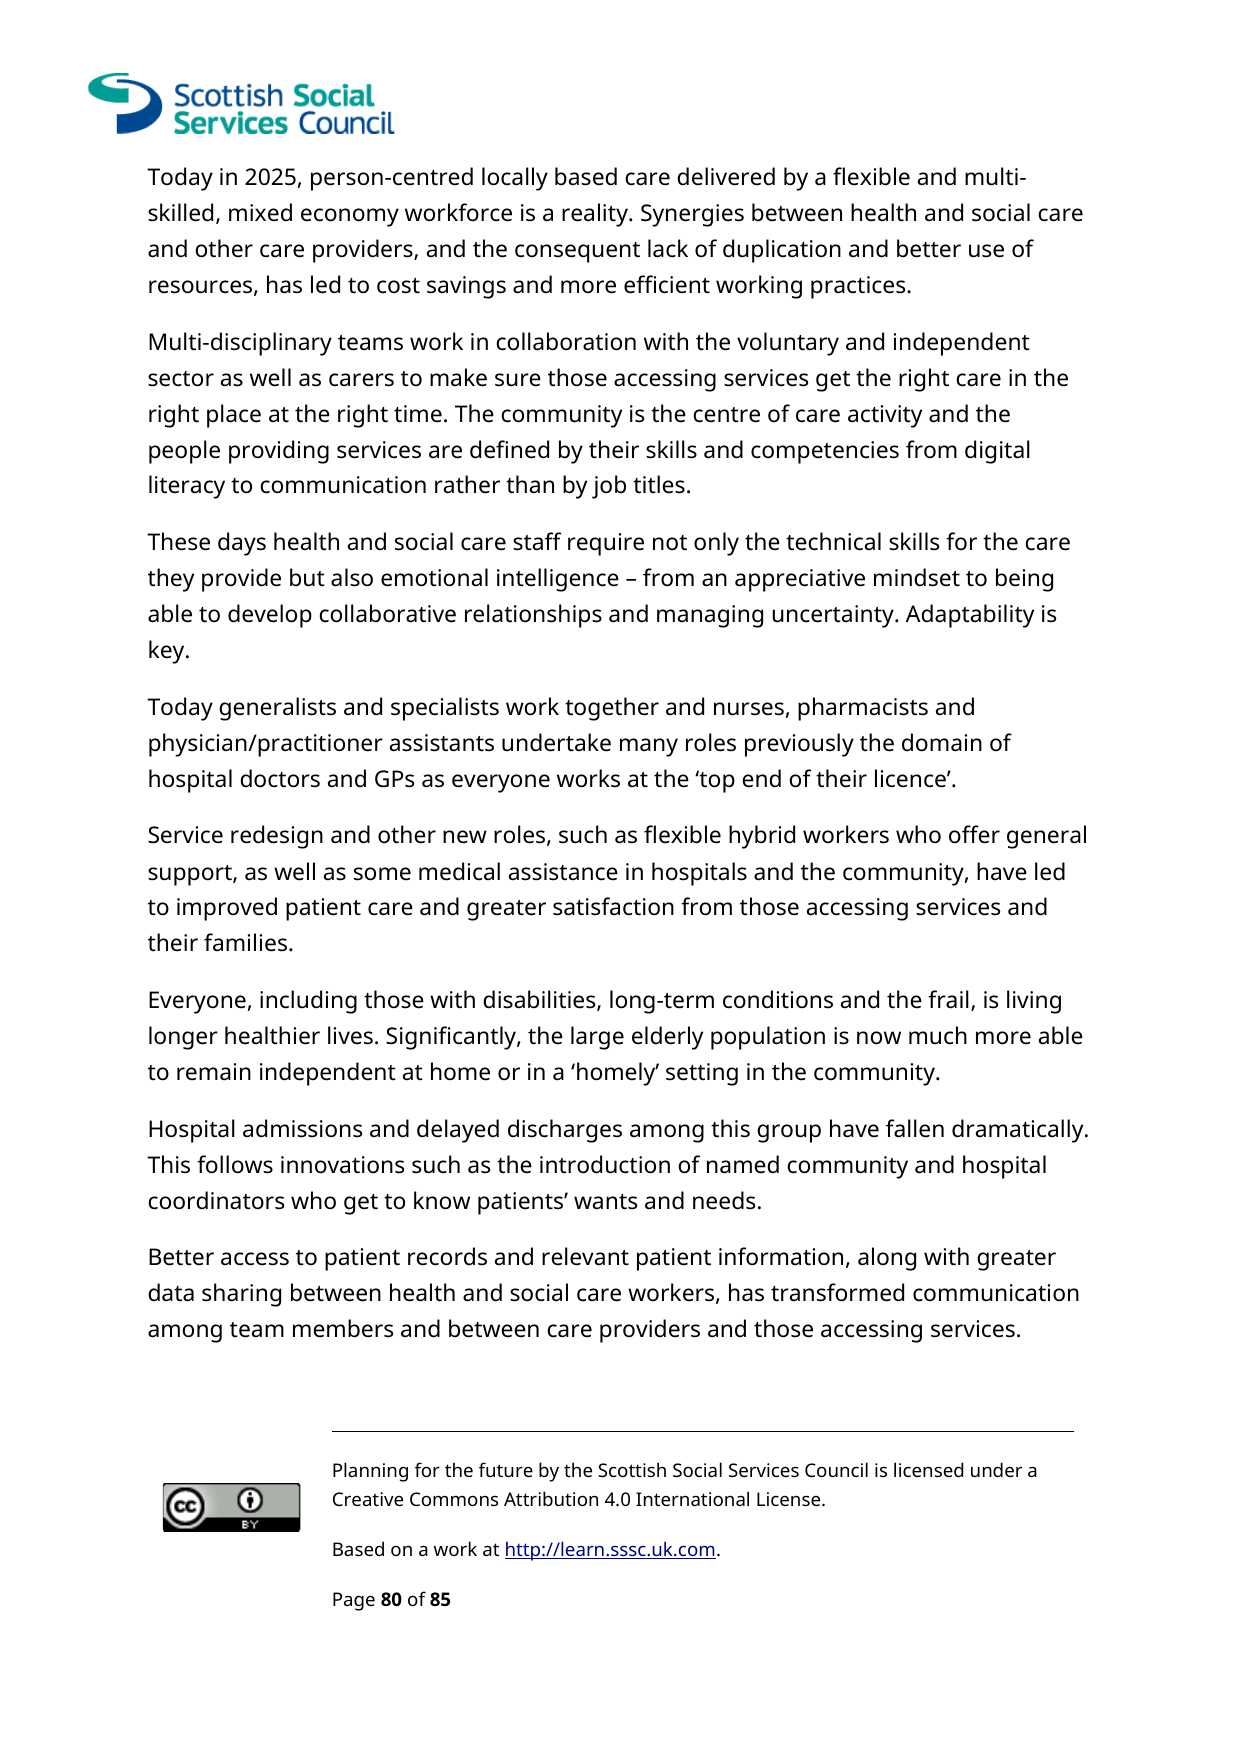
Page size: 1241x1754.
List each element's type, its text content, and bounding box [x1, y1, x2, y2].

text Today generalists and specialists work together and nurses, pharmacists and physician/practitioner assistants undertake many roles previously the domain of hospital doctors and GPs as everyone works at the ‘top end of their licence’. [147, 691, 1090, 794]
text Service redesign and other new roles, such as flexible hybrid workers who offer general support, as well as some medical assistance in hospitals and the community, have led to improved patient care and greater satisfaction from those accessing services and their families. [147, 819, 1090, 958]
text Hospital admissions and delayed discharges among this group have fallen dramatically. This follows innovations such as the introduction of named community and hospital coordinators who get to know patients’ wants and needs. [147, 1113, 1090, 1216]
text These days health and social care staff require not only the technical skills for the care they provide but also emotional intelligence – from an appreciative mindset to being able to develop collaborative relationships and managing uncertainty. Adaptability is key. [147, 526, 1090, 665]
text Better access to patient records and relevant patient information, along with greater data sharing between health and social care workers, has transformed communication among team members and between care providers and those accessing services. [147, 1241, 1090, 1344]
text Today in 2025, person-centred locally based care delivered by a flexible and multi-skilled, mixed economy workforce is a reality. Synergies between health and social care and other care providers, and the consequent lack of duplication and better use of resources, has led to cost savings and more efficient working practices. [147, 161, 1090, 300]
text Everyone, including those with disabilities, long-term conditions and the frail, is living longer healthier lives. Significantly, the large elderly population is now much more able to remain independent at home or in a ‘homely’ setting in the community. [147, 984, 1090, 1087]
text Multi-disciplinary teams work in collaboration with the voluntary and independent sector as well as carers to make sure those accessing services get the right care in the right place at the right time. The community is the centre of care activity and the people providing services are defined by their skills and competencies from digital literacy to communication rather than by job titles. [147, 326, 1090, 501]
